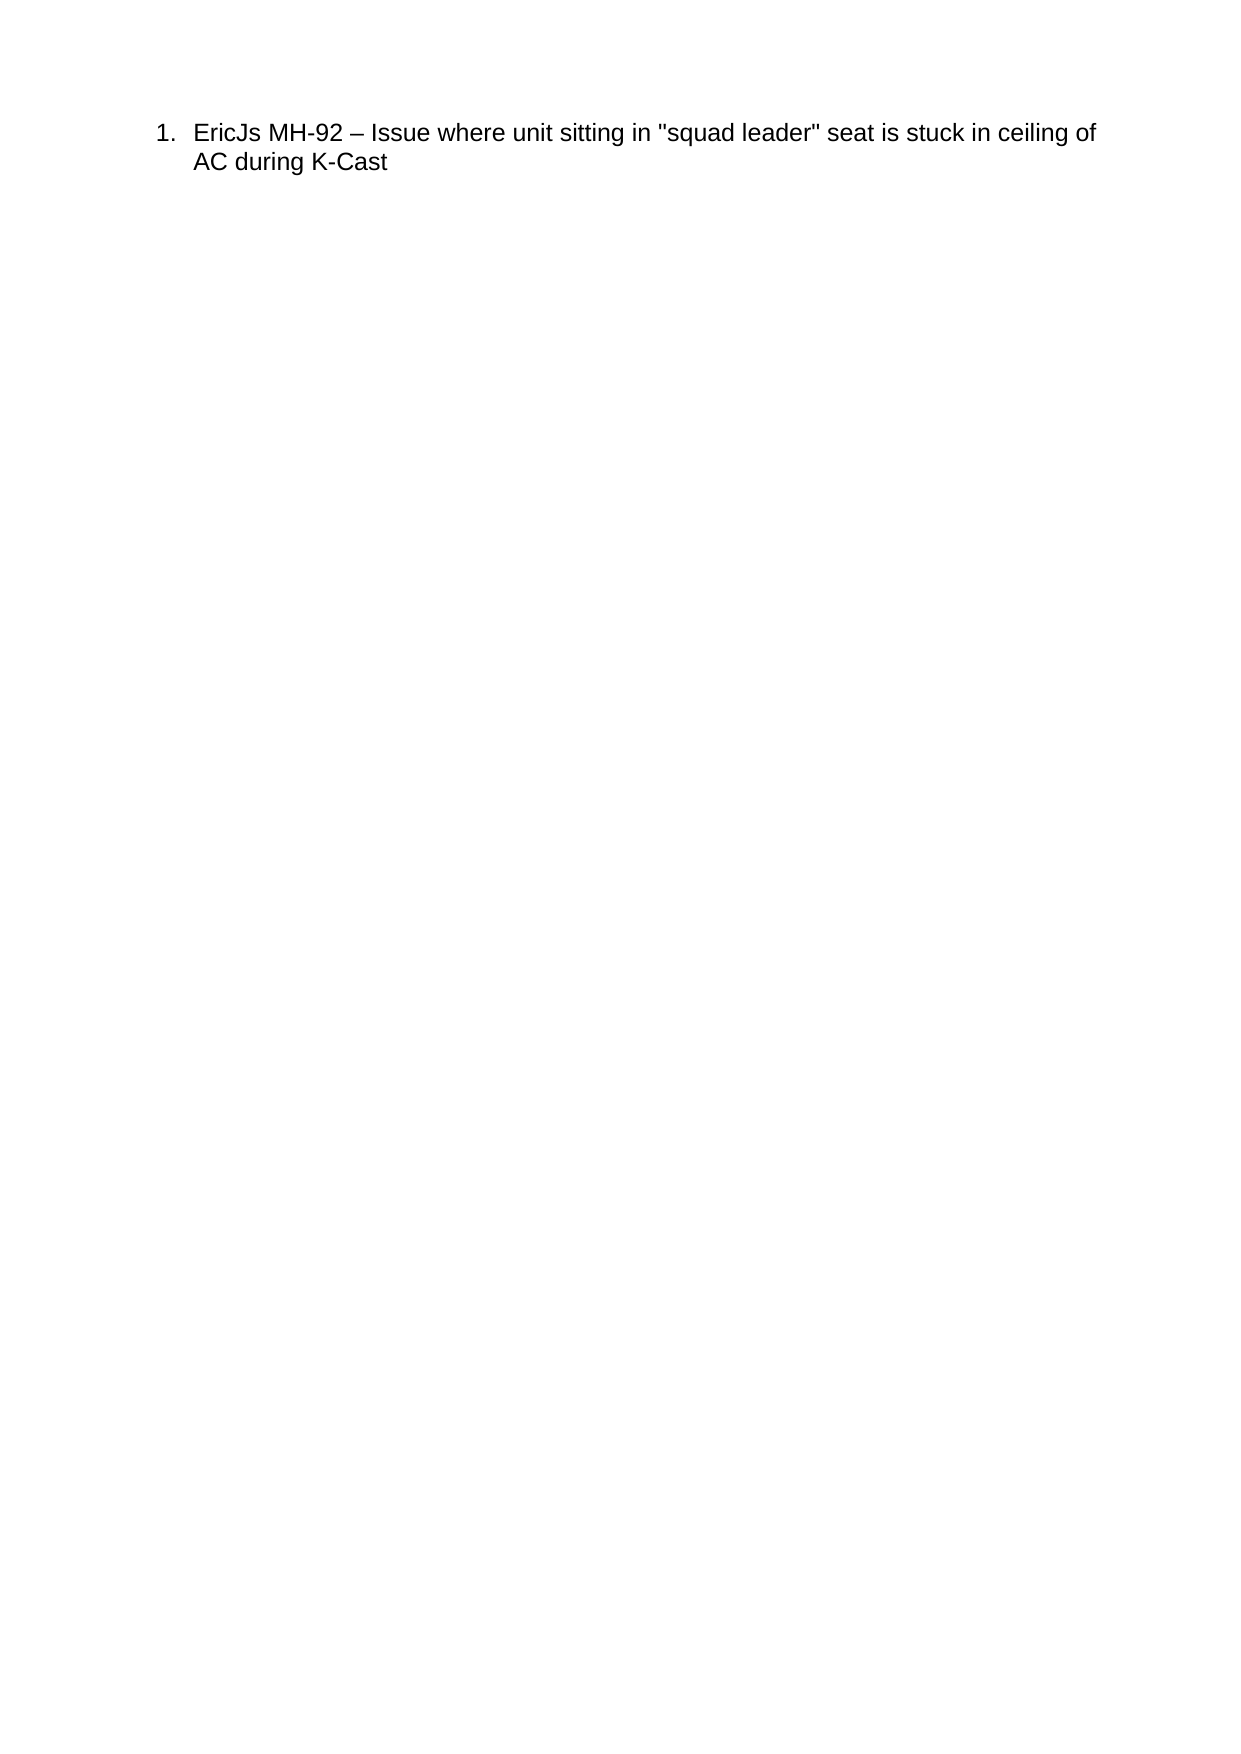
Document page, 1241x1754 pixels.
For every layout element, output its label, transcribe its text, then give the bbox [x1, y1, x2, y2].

list EricJs MH-92 – Issue where unit sitting in "squad leader" seat is stuck in ceiling of AC during K-Cast [156, 118, 1122, 176]
